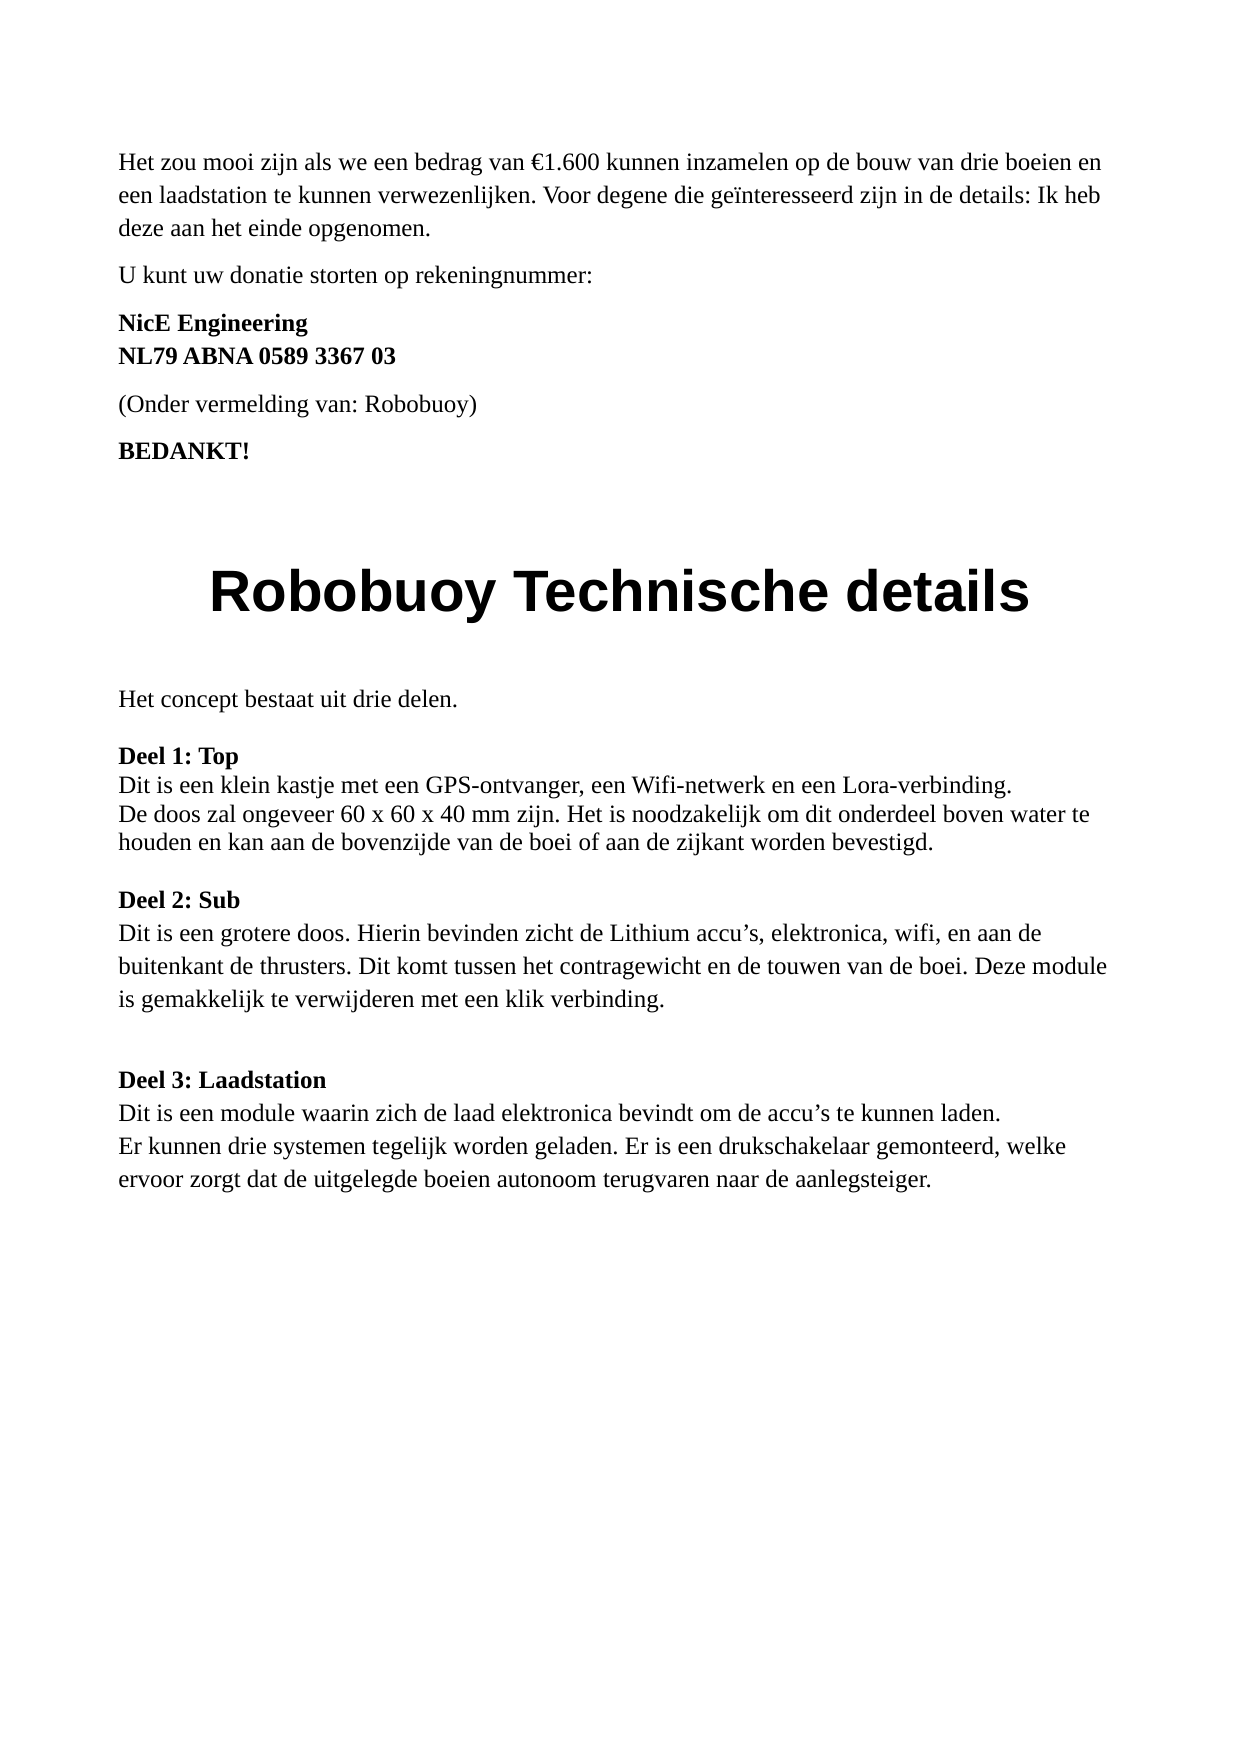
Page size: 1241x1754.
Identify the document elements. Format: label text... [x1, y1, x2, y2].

text Het concept bestaat uit drie delen. [118, 684, 1122, 712]
text Deel 3: Laadstation Dit is een module waarin zich de laad elektronica bevindt om de accu’s te kunnen laden. Er kunnen drie systemen tegelijk worden geladen. Er is een drukschakelaar gemonteerd, welke ervoor zorgt dat de uitgelegde boeien autonoom terugvaren naar de aanlegsteiger. [118, 1065, 1122, 1192]
text Dit is een klein kastje met een GPS-ontvanger, een Wifi-netwerk en een Lora-verbinding. [118, 770, 1122, 799]
text U kunt uw donatie storten op rekeningnummer: [118, 261, 1122, 289]
title Robobuoy Technische details [118, 557, 1122, 624]
text NicE Engineering NL79 ABNA 0589 3367 03 [118, 308, 1122, 370]
text De doos zal ongeveer 60 x 60 x 40 mm zijn. Het is noodzakelijk om dit onderdeel boven water te houden en kan aan de bovenzijde van de boei of aan de zijkant worden bevestigd. [118, 799, 1122, 856]
text Deel 1: Top [118, 741, 1122, 770]
text BEDANKT! [118, 436, 1122, 465]
text (Onder vermelding van: Robobuoy) [118, 389, 1122, 417]
text Het zou mooi zijn als we een bedrag van €1.600 kunnen inzamelen op de bouw van drie boeien en een laadstation te kunnen verwezenlijken. Voor degene die geïnteresseerd zijn in de details: Ik heb deze aan het einde opgenomen. [118, 147, 1122, 242]
text Deel 2: Sub Dit is een grotere doos. Hierin bevinden zicht de Lithium accu’s, elektronica, wifi, en aan de buitenkant de thrusters. Dit komt tussen het contragewicht en de touwen van de boei. Deze module is gemakkelijk te verwijderen met een klik verbinding. [118, 885, 1122, 1046]
